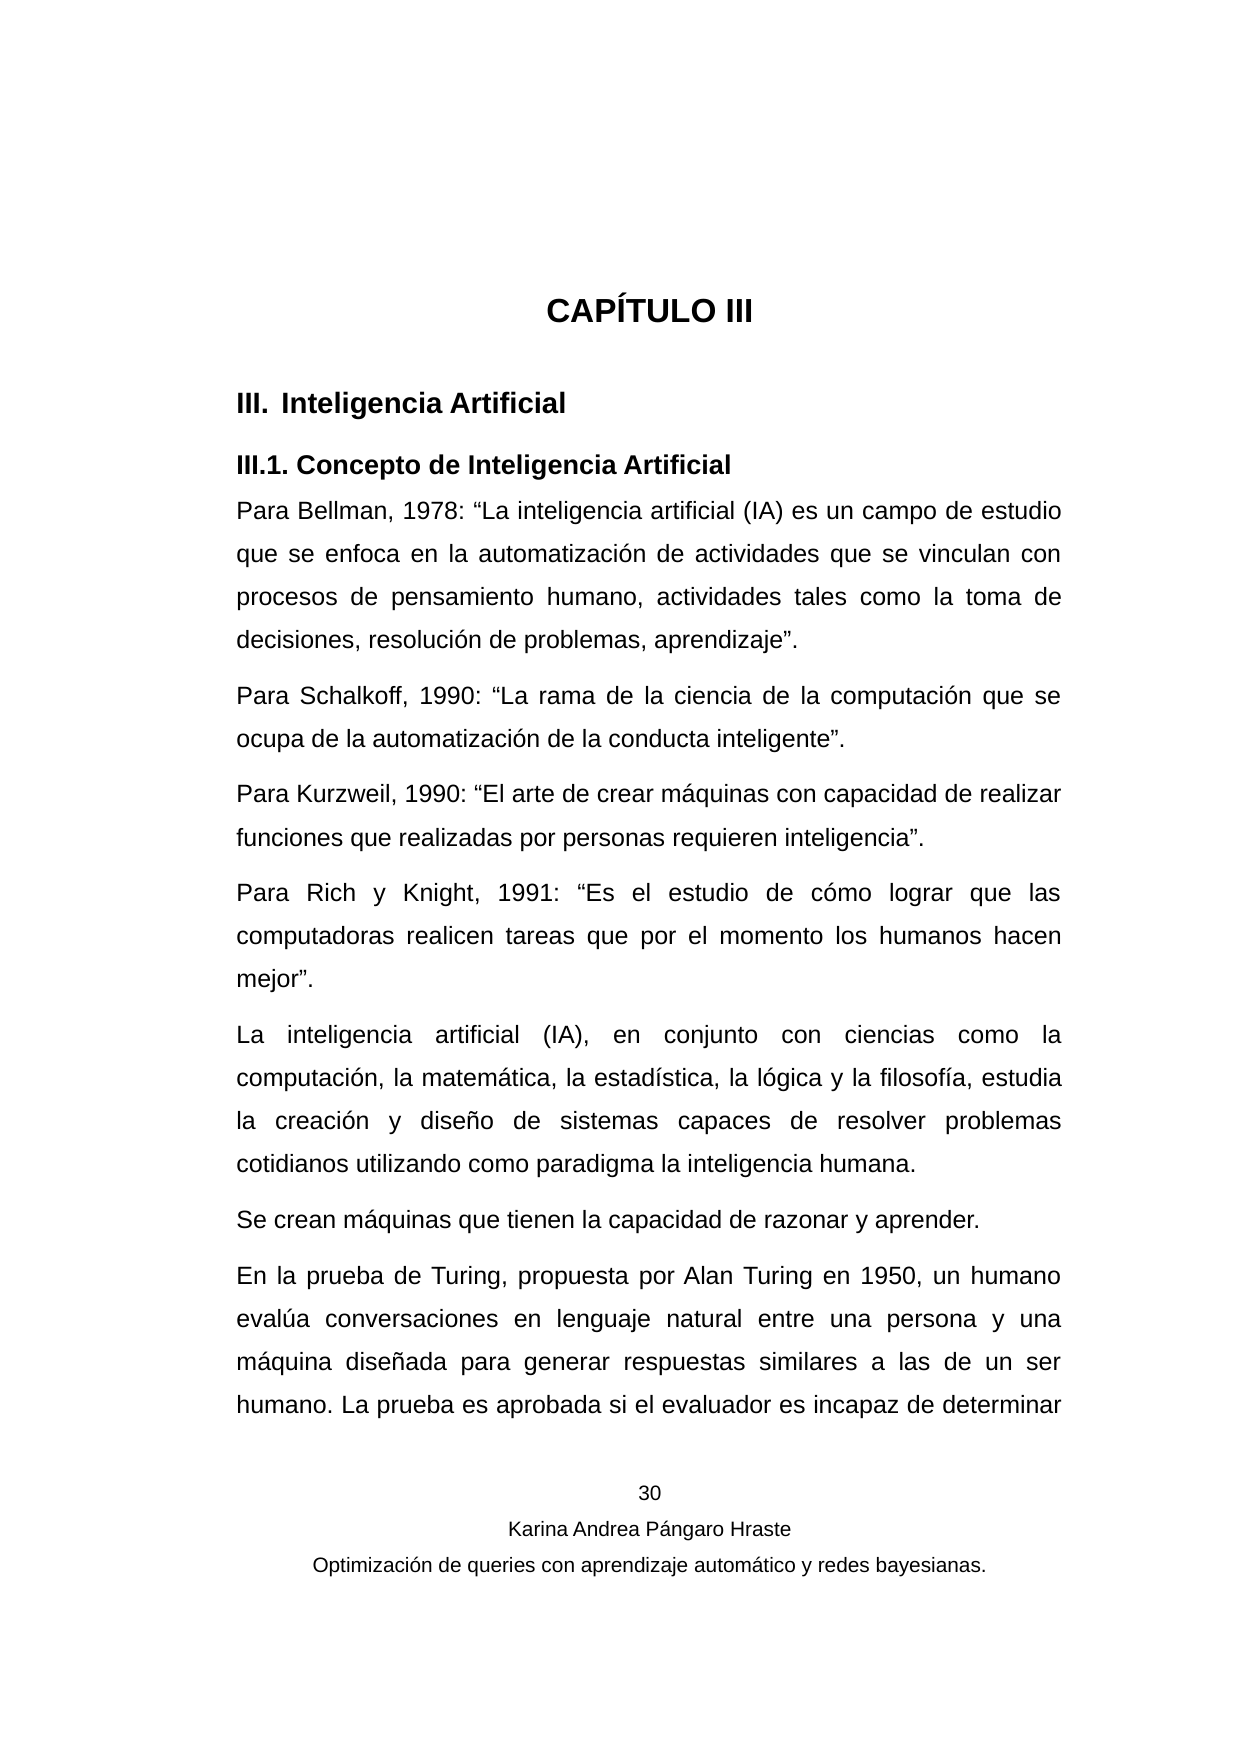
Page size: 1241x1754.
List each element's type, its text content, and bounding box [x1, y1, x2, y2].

text Para Kurzweil, 1990: “El arte de crear máquinas con capacidad de realizar funciones que realizadas por personas requieren inteligencia”. [236, 779, 1063, 851]
text Para Schalkoff, 1990: “La rama de la ciencia de la computación que se ocupa de la automatización de la conducta inteligente”. [236, 681, 1063, 752]
text Se crean máquinas que tienen la capacidad de razonar y aprender. [236, 1205, 1063, 1234]
subtitle Inteligencia Artificial [236, 386, 1063, 419]
text La inteligencia artificial (IA), en conjunto con ciencias como la computación, la matemática, la estadística, la lógica y la filosofía, estudia la creación y diseño de sistemas capaces de resolver problemas cotidianos utilizando como paradigma la inteligencia humana. [236, 1020, 1063, 1178]
subtitle Concepto de Inteligencia Artificial [236, 449, 1063, 480]
text En la prueba de Turing, propuesta por Alan Turing en 1950, un humano evalúa conversaciones en lenguaje natural entre una persona y una máquina diseñada para generar respuestas similares a las de un ser humano. La prueba es aprobada si el evaluador es incapaz de determinar [236, 1261, 1063, 1419]
subtitle CAPÍTULO III [236, 291, 1063, 329]
text Para Rich y Knight, 1991: “Es el estudio de cómo lograr que las computadoras realicen tareas que por el momento los humanos hacen mejor”. [236, 878, 1063, 993]
text Para Bellman, 1978: “La inteligencia artificial (IA) es un campo de estudio que se enfoca en la automatización de actividades que se vinculan con procesos de pensamiento humano, actividades tales como la toma de decisiones, resolución de problemas, aprendizaje”. [236, 496, 1063, 654]
